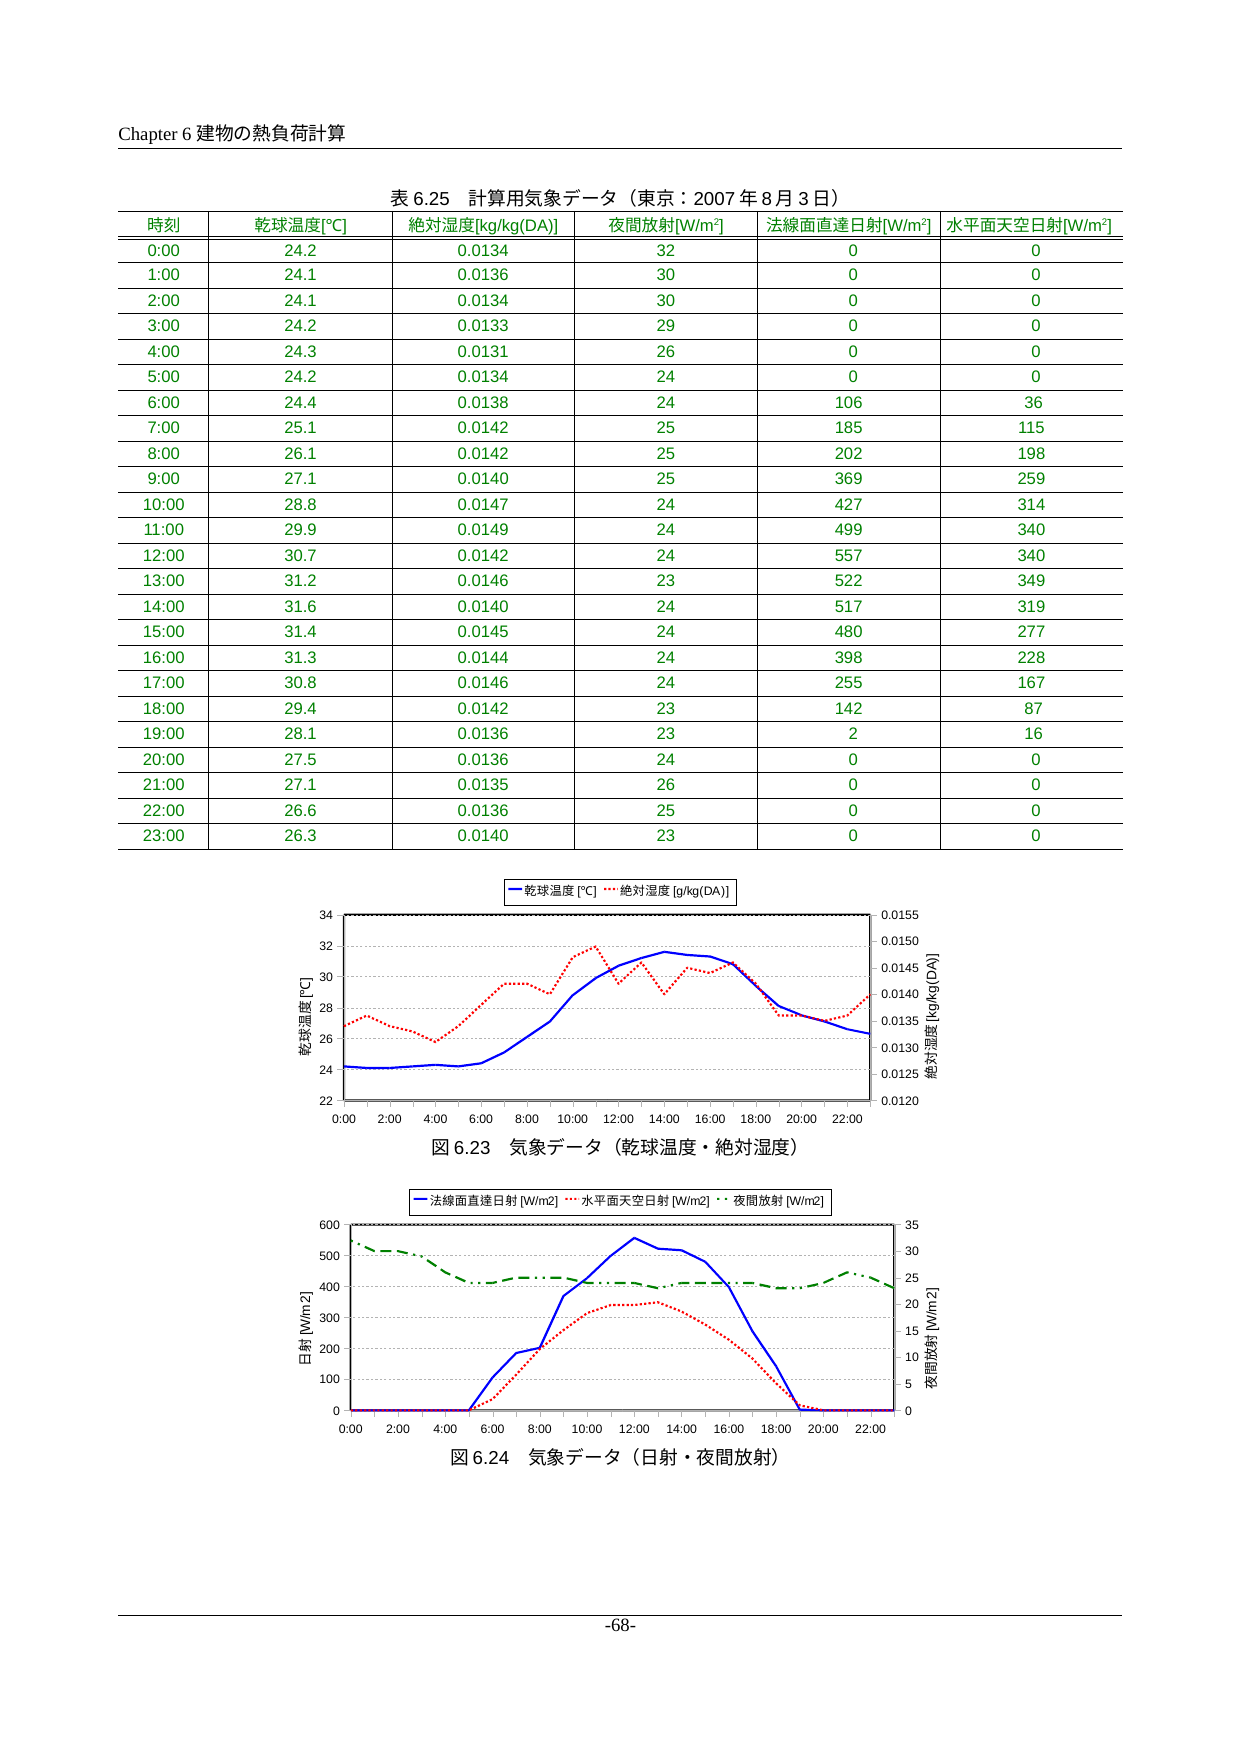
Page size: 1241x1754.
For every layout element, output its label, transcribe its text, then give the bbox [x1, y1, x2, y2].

table_cell 0 [941, 289, 1123, 313]
table_cell 0.0146 [393, 671, 574, 696]
table_cell 0.0144 [393, 646, 574, 670]
table_cell 26 [575, 340, 757, 364]
table_cell 31.4 [209, 620, 392, 645]
table_cell 24 [575, 620, 757, 645]
table_cell 0 [941, 799, 1123, 823]
table_cell 0.0136 [393, 748, 574, 772]
table_cell 0.0149 [393, 518, 574, 543]
table_cell 0.0140 [393, 824, 574, 849]
table_cell 14:00 [118, 595, 208, 619]
table_cell 24.4 [209, 391, 392, 415]
table_header 水平面天空日射[W/m2] [941, 212, 1123, 236]
table_cell 22:00 [118, 799, 208, 823]
table_cell 25 [575, 467, 757, 492]
table_cell 0 [758, 799, 940, 823]
table_cell 24 [575, 748, 757, 772]
table_header 時刻 [118, 212, 208, 236]
table_cell 28.1 [209, 722, 392, 747]
table_cell 19:00 [118, 722, 208, 747]
table_cell 0 [758, 340, 940, 364]
table_cell 0.0134 [393, 365, 574, 389]
table_cell 24.1 [209, 263, 392, 287]
table_cell 0.0142 [393, 697, 574, 721]
table_cell 36 [941, 391, 1123, 415]
table_cell 0.0135 [393, 773, 574, 798]
table_cell 31.2 [209, 569, 392, 594]
table_cell 0:00 [118, 240, 208, 262]
table_cell 17:00 [118, 671, 208, 696]
table_cell 319 [941, 595, 1123, 619]
table_cell 0 [758, 289, 940, 313]
table_cell 0.0140 [393, 595, 574, 619]
table_cell 115 [941, 416, 1123, 441]
table_cell 349 [941, 569, 1123, 594]
table_cell 26.3 [209, 824, 392, 849]
table_cell 0.0136 [393, 799, 574, 823]
table_cell 522 [758, 569, 940, 594]
table_cell 24 [575, 595, 757, 619]
table_cell 0.0142 [393, 442, 574, 466]
table_cell 25 [575, 442, 757, 466]
table_cell 30.8 [209, 671, 392, 696]
table_cell 24 [575, 391, 757, 415]
table_cell 480 [758, 620, 940, 645]
table_cell 23 [575, 569, 757, 594]
table_cell 29 [575, 314, 757, 338]
table_cell 5:00 [118, 365, 208, 389]
table_cell 20:00 [118, 748, 208, 772]
table_cell 23 [575, 697, 757, 721]
table_cell 25 [575, 799, 757, 823]
table_cell 185 [758, 416, 940, 441]
table_cell 11:00 [118, 518, 208, 543]
table_cell 0.0131 [393, 340, 574, 364]
table_cell 25.1 [209, 416, 392, 441]
table_cell 398 [758, 646, 940, 670]
table_cell 106 [758, 391, 940, 415]
table_cell 0 [758, 314, 940, 338]
table_cell 557 [758, 544, 940, 568]
table_cell 0 [941, 340, 1123, 364]
table_cell 517 [758, 595, 940, 619]
table_cell 0 [758, 824, 940, 849]
table_cell 0.0136 [393, 722, 574, 747]
table_cell 6:00 [118, 391, 208, 415]
table_cell 0.0134 [393, 289, 574, 313]
table_header 絶対湿度[kg/kg(DA)] [393, 212, 574, 236]
table_cell 26 [575, 773, 757, 798]
table_cell 340 [941, 518, 1123, 543]
table_cell 27.5 [209, 748, 392, 772]
table_cell 228 [941, 646, 1123, 670]
table_cell 259 [941, 467, 1123, 492]
table_header 夜間放射[W/m2] [575, 212, 757, 236]
table_header 乾球温度[℃] [209, 212, 392, 236]
table_cell 16 [941, 722, 1123, 747]
table_cell 32 [575, 240, 757, 262]
table_cell 167 [941, 671, 1123, 696]
table_cell 0.0145 [393, 620, 574, 645]
table_cell 2 [758, 722, 940, 747]
table_cell 24.1 [209, 289, 392, 313]
table_cell 15:00 [118, 620, 208, 645]
table_cell 24 [575, 544, 757, 568]
table_cell 24.2 [209, 365, 392, 389]
table_cell 23 [575, 722, 757, 747]
table_cell 3:00 [118, 314, 208, 338]
table_cell 427 [758, 493, 940, 517]
table_cell 0 [941, 314, 1123, 338]
table_cell 23:00 [118, 824, 208, 849]
table_cell 0.0134 [393, 240, 574, 262]
table_cell 0 [941, 240, 1123, 262]
table_cell 27.1 [209, 773, 392, 798]
table_cell 26.1 [209, 442, 392, 466]
table_cell 277 [941, 620, 1123, 645]
table_cell 0 [758, 365, 940, 389]
table_cell 24 [575, 671, 757, 696]
table_cell 0 [758, 748, 940, 772]
table_cell 499 [758, 518, 940, 543]
table_cell 0 [758, 263, 940, 287]
table_cell 0.0142 [393, 416, 574, 441]
table_cell 4:00 [118, 340, 208, 364]
table_cell 0.0133 [393, 314, 574, 338]
table_cell 26.6 [209, 799, 392, 823]
table_cell 0 [941, 824, 1123, 849]
table_cell 0.0147 [393, 493, 574, 517]
table_cell 31.6 [209, 595, 392, 619]
table_cell 25 [575, 416, 757, 441]
table_cell 9:00 [118, 467, 208, 492]
table_cell 255 [758, 671, 940, 696]
table_cell 29.4 [209, 697, 392, 721]
table_cell 0 [758, 240, 940, 262]
table_cell 1:00 [118, 263, 208, 287]
table_cell 24.3 [209, 340, 392, 364]
table_cell 369 [758, 467, 940, 492]
table_cell 0 [941, 748, 1123, 772]
table_cell 29.9 [209, 518, 392, 543]
table_cell 142 [758, 697, 940, 721]
table_cell 8:00 [118, 442, 208, 466]
table_cell 0.0136 [393, 263, 574, 287]
table_cell 21:00 [118, 773, 208, 798]
table_cell 28.8 [209, 493, 392, 517]
table_cell 0 [941, 263, 1123, 287]
table_cell 30 [575, 289, 757, 313]
table_cell 340 [941, 544, 1123, 568]
text 表6.25 計算用気象データ（東京：2007年8月3日） [118, 184, 1122, 211]
table_cell 198 [941, 442, 1123, 466]
table_cell 0.0138 [393, 391, 574, 415]
table_cell 0.0142 [393, 544, 574, 568]
table_cell 0.0140 [393, 467, 574, 492]
table_cell 0 [941, 365, 1123, 389]
table_cell 16:00 [118, 646, 208, 670]
text 図6.24 気象データ（日射・夜間放射） [118, 1184, 1122, 1470]
table_cell 18:00 [118, 697, 208, 721]
table_cell 24 [575, 646, 757, 670]
table_cell 31.3 [209, 646, 392, 670]
table_cell 10:00 [118, 493, 208, 517]
table_cell 24 [575, 493, 757, 517]
table_cell 27.1 [209, 467, 392, 492]
table_header 法線面直達日射[W/m2] [758, 212, 940, 236]
table_cell 202 [758, 442, 940, 466]
table_cell 13:00 [118, 569, 208, 594]
text 図6.23 気象データ（乾球温度・絶対湿度） [118, 874, 1122, 1160]
table_cell 30.7 [209, 544, 392, 568]
table_cell 2:00 [118, 289, 208, 313]
table_cell 7:00 [118, 416, 208, 441]
table_cell 0 [758, 773, 940, 798]
table_cell 12:00 [118, 544, 208, 568]
table_cell 23 [575, 824, 757, 849]
table_cell 314 [941, 493, 1123, 517]
table_cell 24.2 [209, 314, 392, 338]
table_cell 30 [575, 263, 757, 287]
table_cell 0 [941, 773, 1123, 798]
table_cell 24 [575, 365, 757, 389]
table_cell 0.0146 [393, 569, 574, 594]
table_cell 24.2 [209, 240, 392, 262]
table_cell 24 [575, 518, 757, 543]
table_cell 87 [941, 697, 1123, 721]
